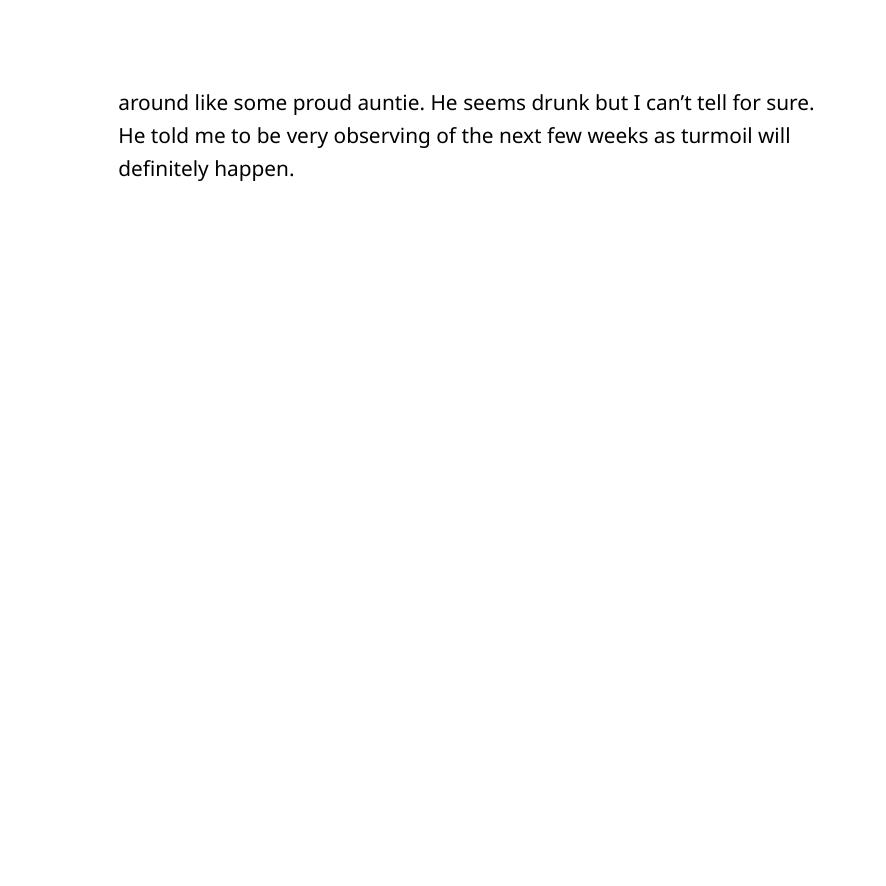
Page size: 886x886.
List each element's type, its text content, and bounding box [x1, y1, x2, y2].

text around like some proud auntie. He seems drunk but I can’t tell for sure. He told me to be very observing of the next few weeks as turmoil will definitely happen. [118, 88, 827, 182]
